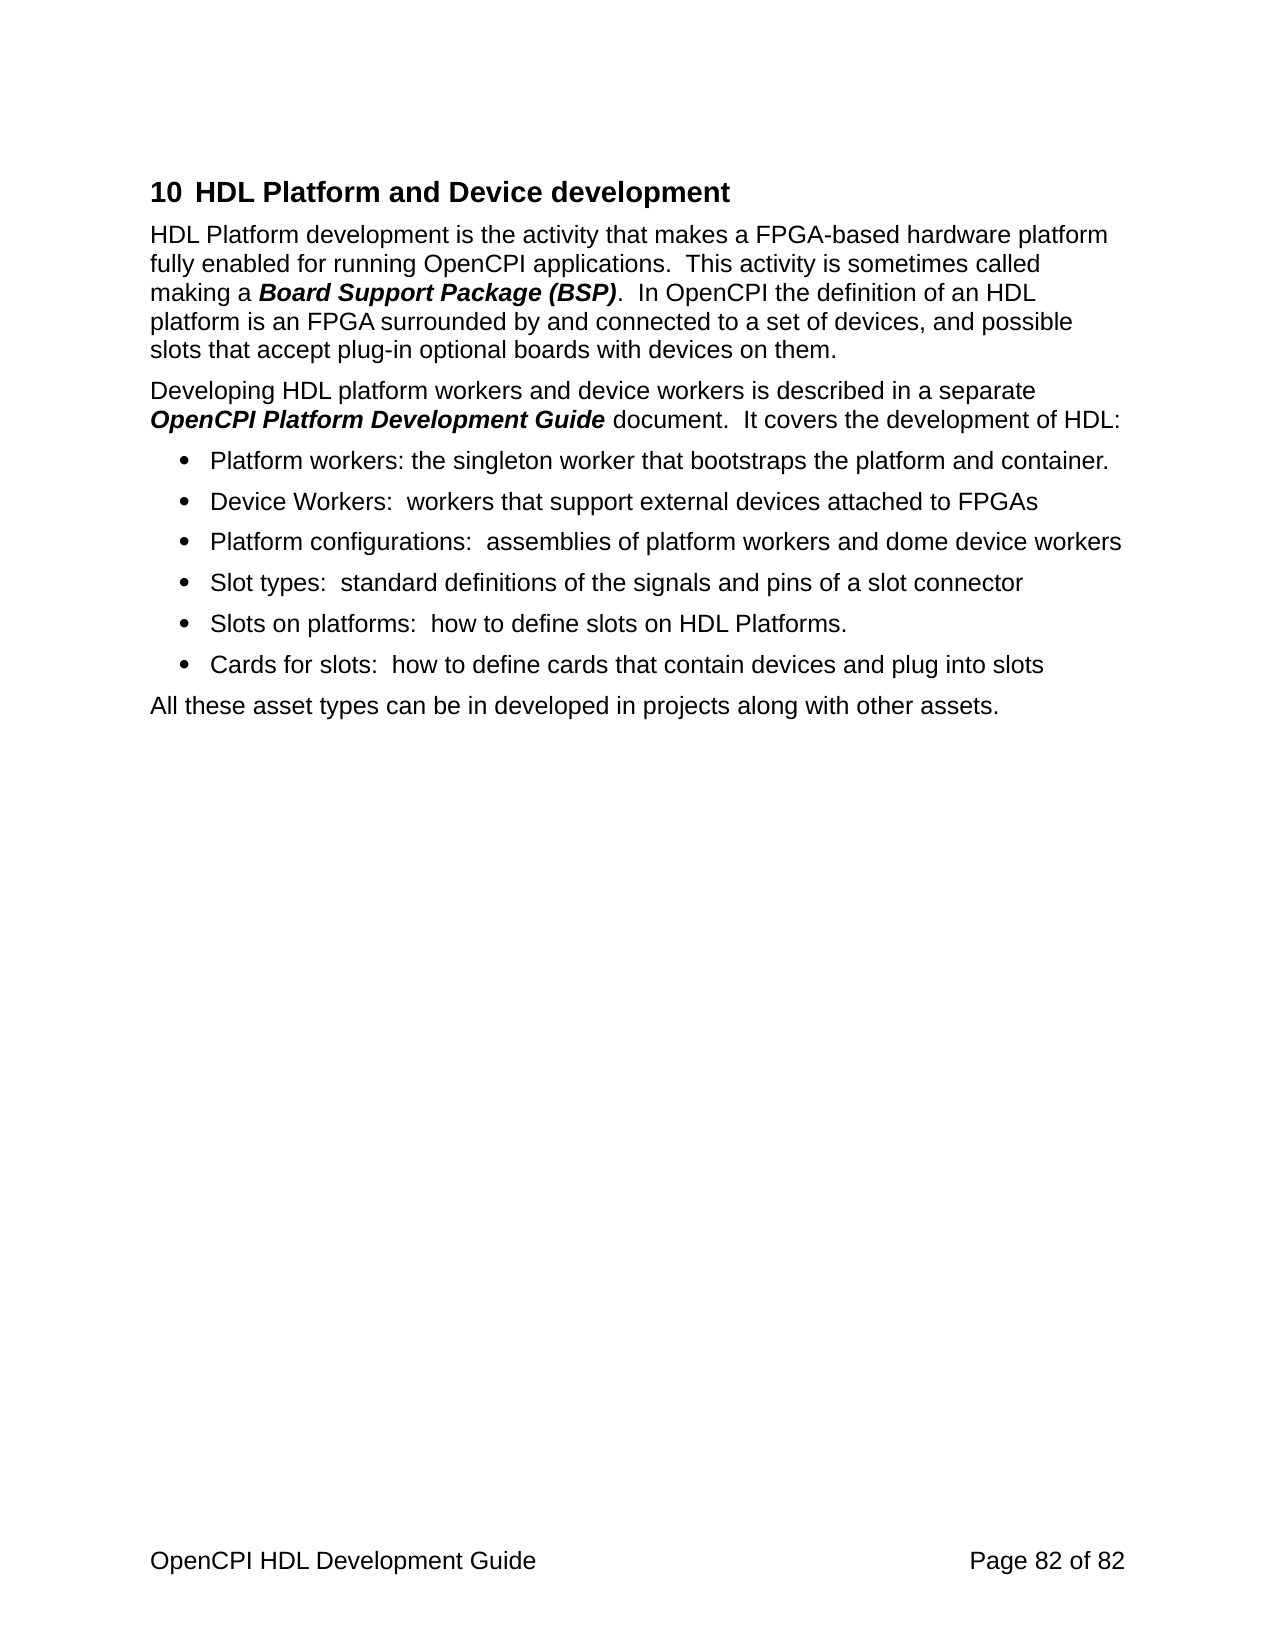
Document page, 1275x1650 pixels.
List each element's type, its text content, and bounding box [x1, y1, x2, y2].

list Platform workers: the singleton worker that bootstraps the platform and container. [180, 446, 1125, 474]
list Platform configurations: assemblies of platform workers and dome device workers [180, 527, 1125, 556]
text Developing HDL platform workers and device workers is described in a separate OpenCPI Platform Development Guide document. It covers the development of HDL: [150, 376, 1125, 434]
list Slots on platforms: how to define slots on HDL Platforms. [180, 609, 1125, 638]
subtitle HDL Platform and Device development [150, 175, 1125, 208]
list Device Workers: workers that support external devices attached to FPGAs [180, 487, 1125, 515]
list Cards for slots: how to define cards that contain devices and plug into slots [180, 650, 1125, 679]
list Slot types: standard definitions of the signals and pins of a slot connector [180, 568, 1125, 597]
text HDL Platform development is the activity that makes a FPGA-based hardware platform fully enabled for running OpenCPI applications. This activity is sometimes called making a Board Support Package (BSP). In OpenCPI the definition of an HDL platform is an FPGA surrounded by and connected to a set of devices, and possible slots that accept plug-in optional boards with devices on them. [150, 221, 1125, 364]
text All these asset types can be in developed in projects along with other assets. [150, 691, 1125, 719]
